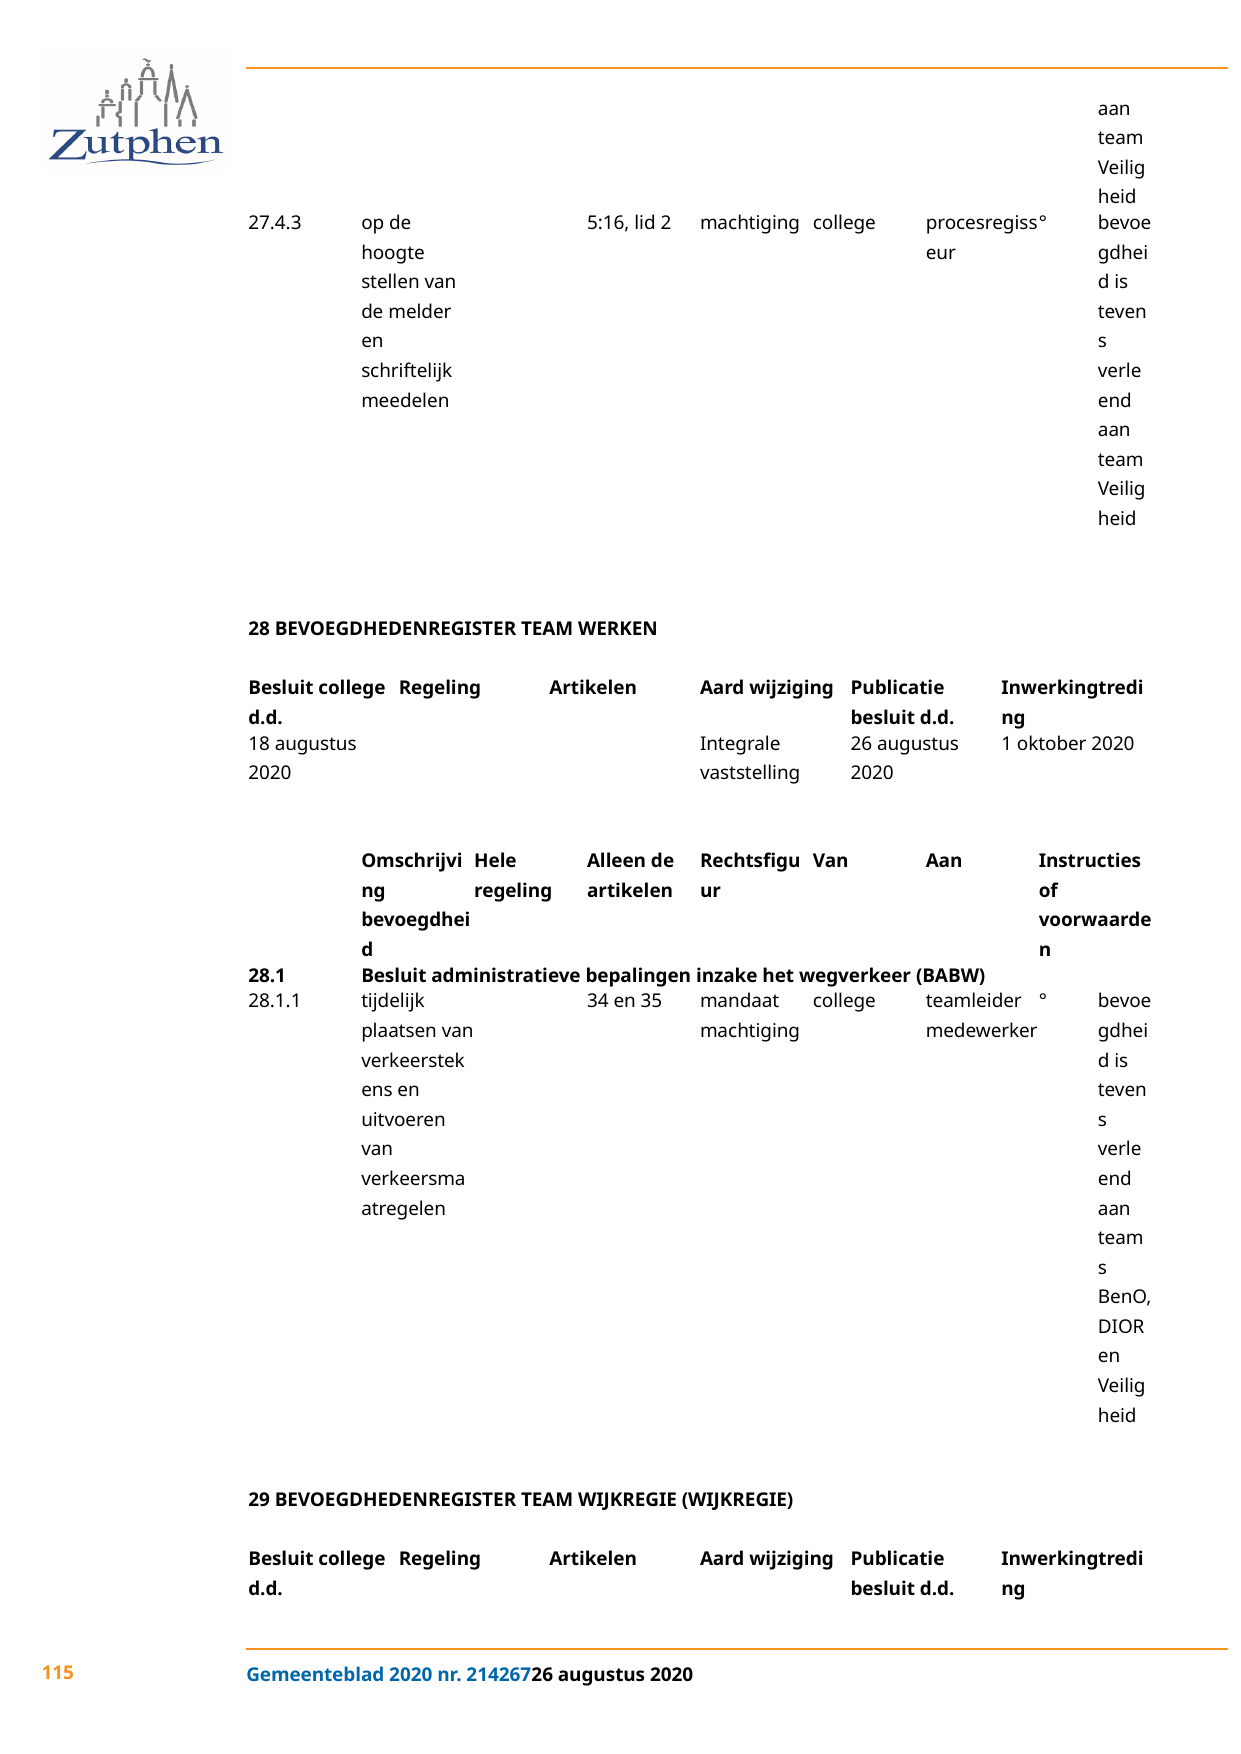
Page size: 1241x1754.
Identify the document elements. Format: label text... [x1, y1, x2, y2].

table_cell 34 en 35 [587, 988, 700, 1428]
table_cell 18 augustus 2020 [248, 730, 398, 785]
table_cell [700, 95, 813, 209]
table_cell 27.4.3 [248, 209, 361, 531]
table_header Artikelen [549, 1545, 700, 1601]
table_cell [474, 531, 587, 557]
table_cell [248, 531, 361, 557]
table_cell [587, 531, 700, 557]
table_cell [813, 1428, 926, 1453]
table_header Aard wijziging [700, 674, 850, 730]
table_cell [700, 557, 813, 582]
table_cell [248, 95, 361, 209]
table_cell [587, 557, 700, 582]
table_cell [813, 531, 926, 557]
table_cell Integrale vaststelling [700, 730, 850, 785]
table_cell 5:16, lid 2 [587, 209, 700, 531]
table_cell [926, 557, 1038, 582]
table_header [248, 848, 361, 962]
table_header Van [813, 848, 926, 962]
table_cell Besluit administratieve bepalingen inzake het wegverkeer (BABW) [361, 962, 1152, 988]
table_header Regeling [399, 1545, 549, 1601]
table_cell [549, 730, 700, 785]
table_header Omschrijving bevoegdheid [361, 848, 474, 962]
table_header Regeling [399, 674, 549, 730]
table_cell [399, 730, 549, 785]
table_cell [700, 1428, 813, 1453]
table_header Hele regeling [474, 848, 587, 962]
table_header Rechtsfiguur [700, 848, 813, 962]
table_cell 1 oktober 2020 [1001, 730, 1152, 785]
table_cell [474, 209, 587, 531]
table_header Publicatie besluit d.d. [850, 1545, 1001, 1601]
table_header Besluit college d.d. [248, 1545, 398, 1601]
table_cell teamleider medewerker [926, 988, 1038, 1428]
table_cell [248, 557, 361, 582]
table_header Publicatie besluit d.d. [850, 674, 1001, 730]
table_header Instructies of voorwaarden [1039, 848, 1152, 962]
table_header Besluit college d.d. [248, 674, 398, 730]
table_cell bevoegdheid is tevens verleend aan team Veiligheid [1039, 209, 1152, 531]
table_header Aan [926, 848, 1038, 962]
table_header Aard wijziging [700, 1545, 850, 1601]
table_cell [248, 1428, 361, 1453]
table_cell 26 augustus 2020 [850, 730, 1001, 785]
table_cell college [813, 988, 926, 1428]
table_cell [1039, 531, 1152, 557]
table_cell 28.1.1 [248, 988, 361, 1428]
table_cell op de hoogte stellen van de melder en schriftelijk meedelen [361, 209, 474, 531]
table_cell [1039, 557, 1152, 582]
table_cell [813, 95, 926, 209]
table_cell [474, 557, 587, 582]
table_cell [361, 557, 474, 582]
table_cell [587, 95, 700, 209]
table_cell [926, 1428, 1038, 1453]
table_cell bevoegdheid is tevens verleend aan teams BenO, DIOR en Veiligheid [1039, 988, 1152, 1428]
table_cell [926, 95, 1038, 209]
table_cell [474, 988, 587, 1428]
table_cell [587, 1428, 700, 1453]
table_cell [700, 531, 813, 557]
table_cell college [813, 209, 926, 531]
table_cell [361, 531, 474, 557]
table_cell tijdelijk plaatsen van verkeerstekens en uitvoeren van verkeersmaatregelen [361, 988, 474, 1428]
table_cell [474, 95, 587, 209]
table_cell [361, 95, 474, 209]
table_cell mandaat machtiging [700, 988, 813, 1428]
picture [41, 47, 231, 172]
table_cell aan team Veiligheid [1039, 95, 1152, 209]
table_cell [361, 1428, 474, 1453]
table_cell 28.1 [248, 962, 361, 988]
table_cell machtiging [700, 209, 813, 531]
table_header Artikelen [549, 674, 700, 730]
table_cell [474, 1428, 587, 1453]
table_cell [1039, 1428, 1152, 1453]
table_cell procesregisseur [926, 209, 1038, 531]
table_cell [813, 557, 926, 582]
table_cell [926, 531, 1038, 557]
table_header Inwerkingtreding [1001, 1545, 1152, 1601]
text 28 BEVOEGDHEDENREGISTER TEAM WERKEN [248, 615, 1152, 641]
text 29 BEVOEGDHEDENREGISTER TEAM WIJKREGIE (WIJKREGIE) [248, 1486, 1152, 1512]
table_header Alleen de artikelen [587, 848, 700, 962]
table_header Inwerkingtreding [1001, 674, 1152, 730]
